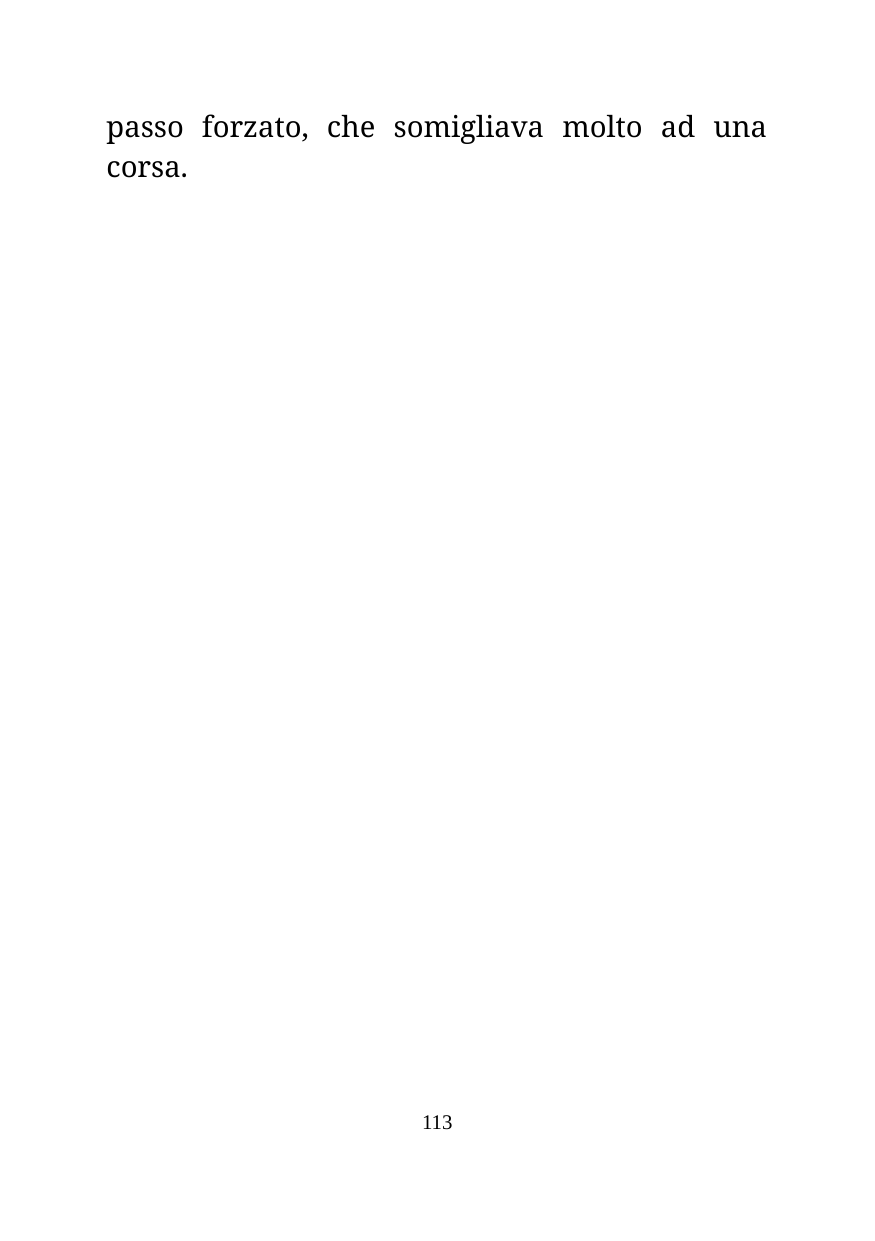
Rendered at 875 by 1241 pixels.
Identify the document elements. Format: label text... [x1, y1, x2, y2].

text passo forzato, che somigliava molto ad una corsa. [106, 106, 768, 186]
